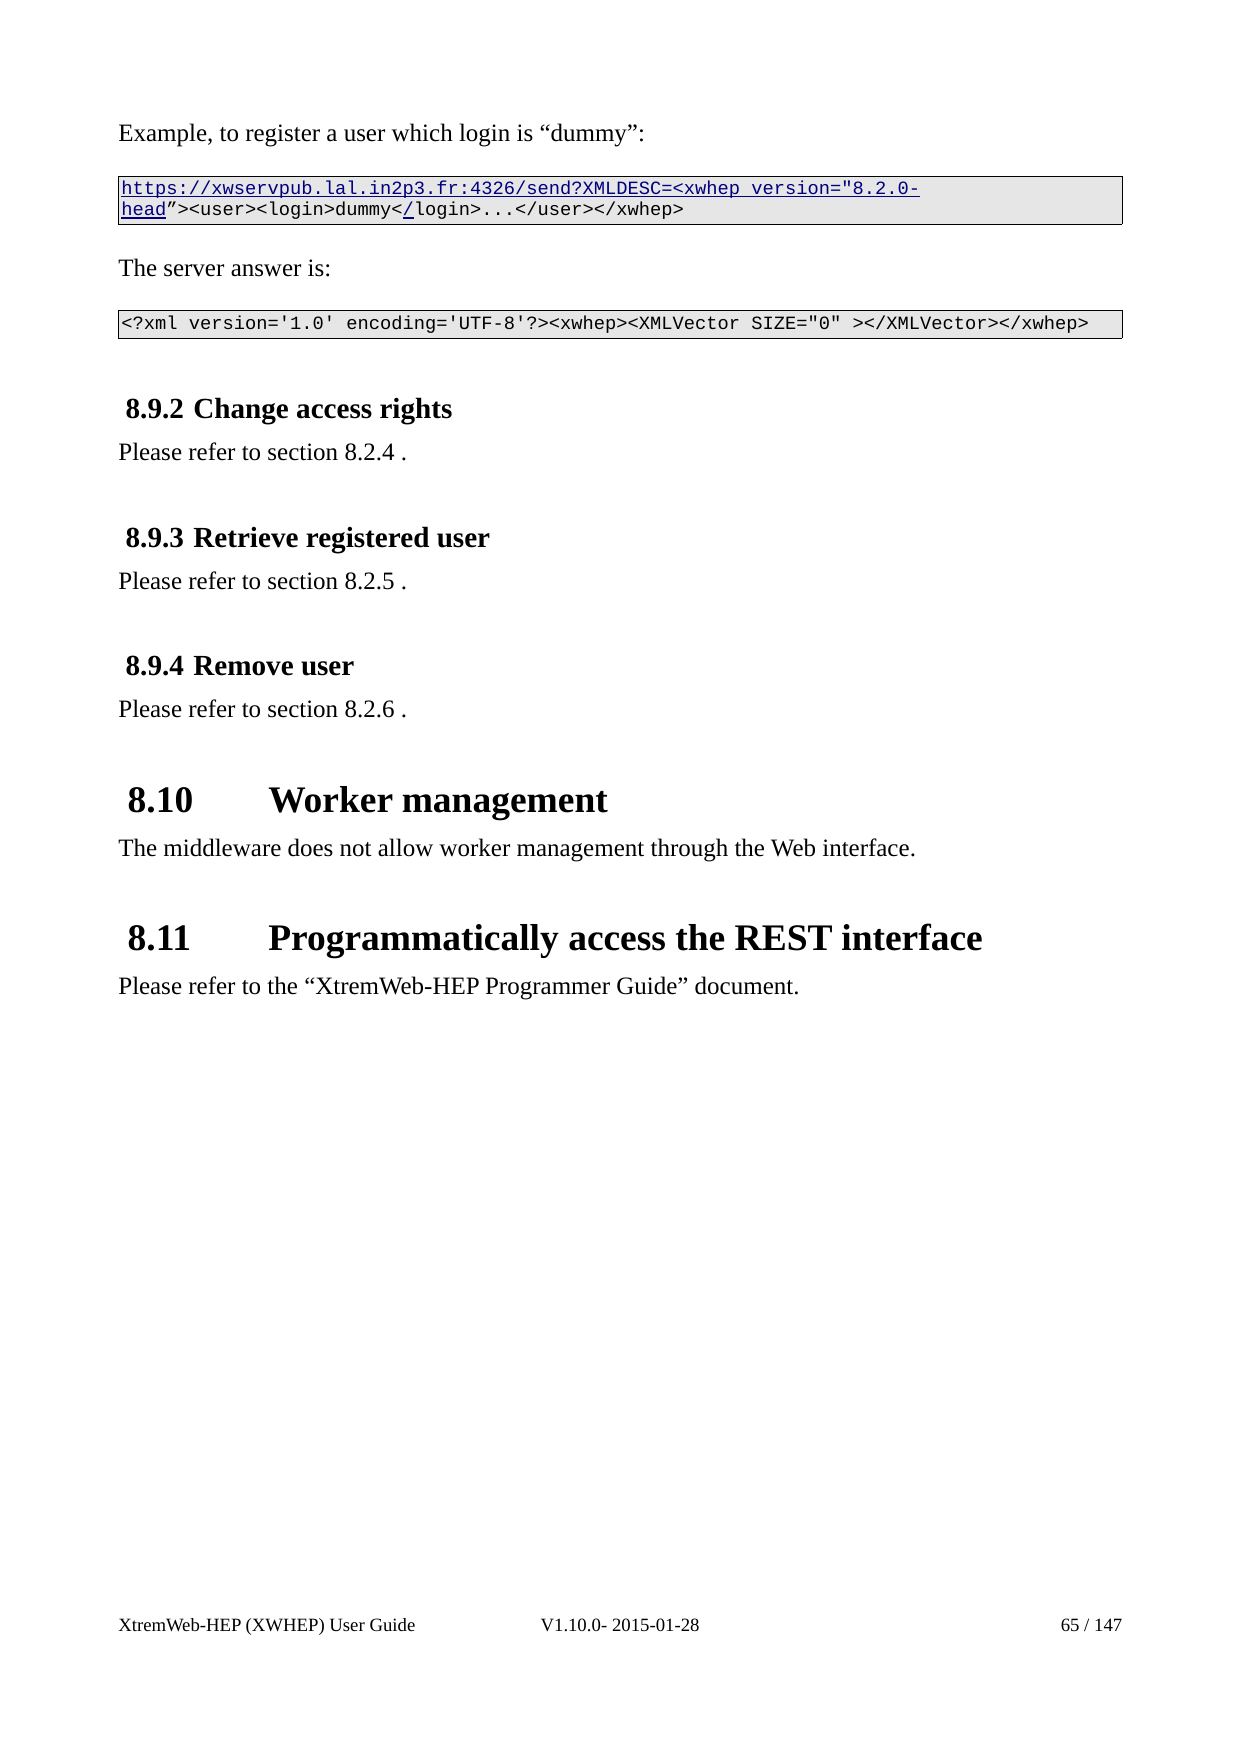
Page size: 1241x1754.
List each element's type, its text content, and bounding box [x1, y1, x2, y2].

text Please refer to the “XtremWeb-HEP Programmer Guide” document. [118, 971, 1122, 999]
text https://xwservpub.lal.in2p3.fr:4326/send?XMLDESC=<xwhep version="8.2.0-head”><user><login>dummy</login>...</user></xwhep> [119, 177, 1122, 224]
text Please refer to section8.2.5. [118, 566, 1122, 595]
text <?xml version='1.0' encoding='UTF-8'?><xwhep><XMLVector SIZE="0" ></XMLVector></xwhep> [119, 311, 1122, 338]
subtitle Worker management [118, 777, 1122, 820]
text The middleware does not allow worker management through the Web interface. [118, 833, 1122, 861]
subtitle Programmatically access the REST interface [118, 915, 1122, 958]
text Please refer to section8.2.6. [118, 694, 1122, 723]
subtitle Change access rights [118, 391, 1122, 425]
text The server answer is: [118, 253, 1122, 282]
subtitle Retrieve registered user [118, 520, 1122, 553]
text Example, to register a user which login is “dummy”: [118, 118, 1122, 147]
text Please refer to section8.2.4. [118, 437, 1122, 466]
subtitle Remove user [118, 648, 1122, 682]
